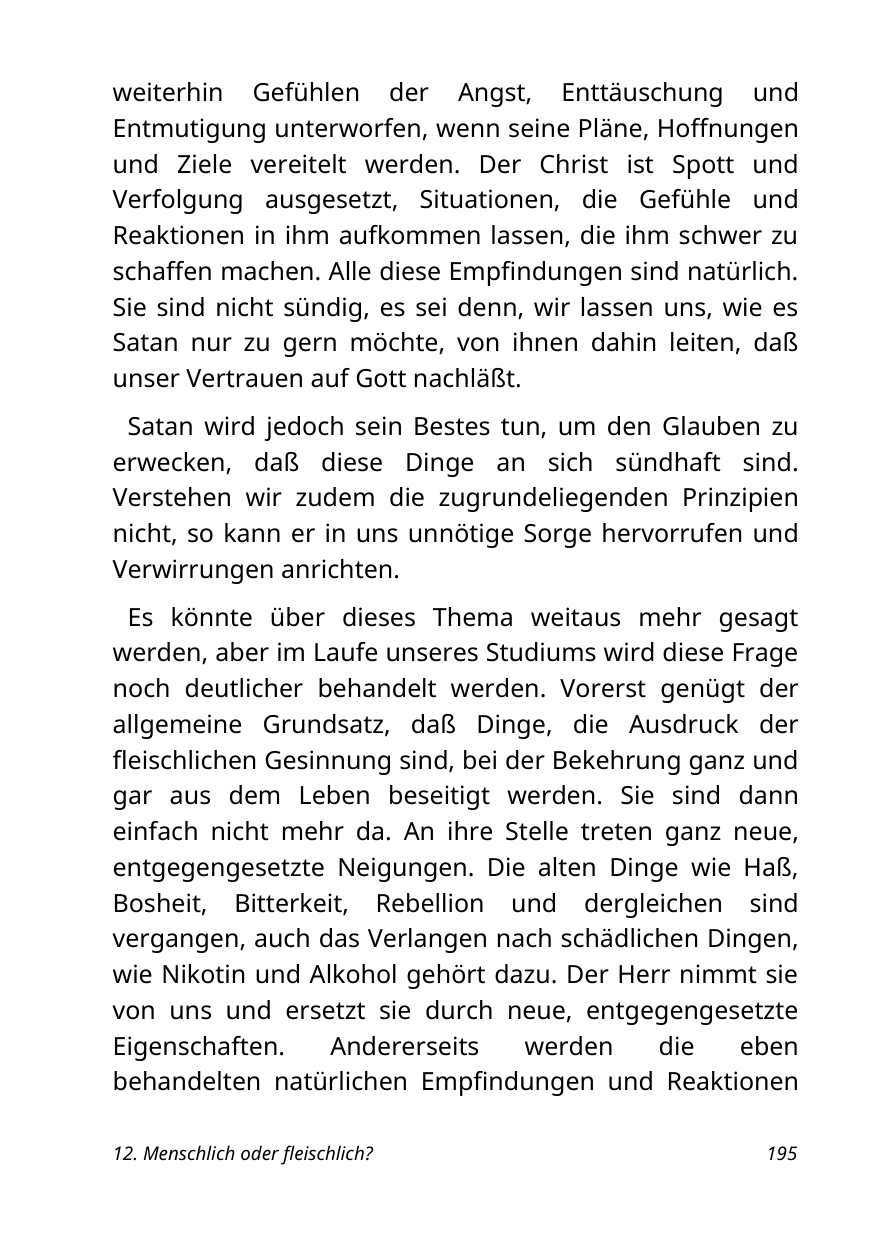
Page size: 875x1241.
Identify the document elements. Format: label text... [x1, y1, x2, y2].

text weiterhin Gefühlen der Angst, Enttäuschung und Entmutigung unterworfen, wenn seine Pläne, Hoffnungen und Ziele vereitelt werden. Der Christ ist Spott und Verfolgung ausgesetzt, Situationen, die Gefühle und Reaktionen in ihm aufkommen lassen, die ihm schwer zu schaffen machen. Alle diese Empfindungen sind natürlich. Sie sind nicht sündig, es sei denn, wir lassen uns, wie es Satan nur zu gern möchte, von ihnen dahin leiten, daß unser Vertrauen auf Gott nachläßt. [112, 75, 799, 395]
text Satan wird jedoch sein Bestes tun, um den Glauben zu erwecken, daß diese Dinge an sich sündhaft sind. Verstehen wir zudem die zugrundeliegenden Prinzipien nicht, so kann er in uns unnötige Sorge hervorrufen und Verwirrungen anrichten. [112, 409, 799, 586]
text Es könnte über dieses Thema weitaus mehr gesagt werden, aber im Laufe unseres Studiums wird diese Frage noch deutlicher behandelt werden. Vorerst genügt der allgemeine Grundsatz, daß Dinge, die Ausdruck der fleischlichen Gesinnung sind, bei der Bekehrung ganz und gar aus dem Leben beseitigt werden. Sie sind dann einfach nicht mehr da. An ihre Stelle treten ganz neue, entgegengesetzte Neigungen. Die alten Dinge wie Haß, Bosheit, Bitterkeit, Rebellion und dergleichen sind vergangen, auch das Verlangen nach schädlichen Dingen, wie Nikotin und Alkohol gehört dazu. Der Herr nimmt sie von uns und ersetzt sie durch neue, entgegengesetzte Eigenschaften. Andererseits werden die eben behandelten natürlichen Empfindungen und Reaktionen [112, 599, 799, 1098]
